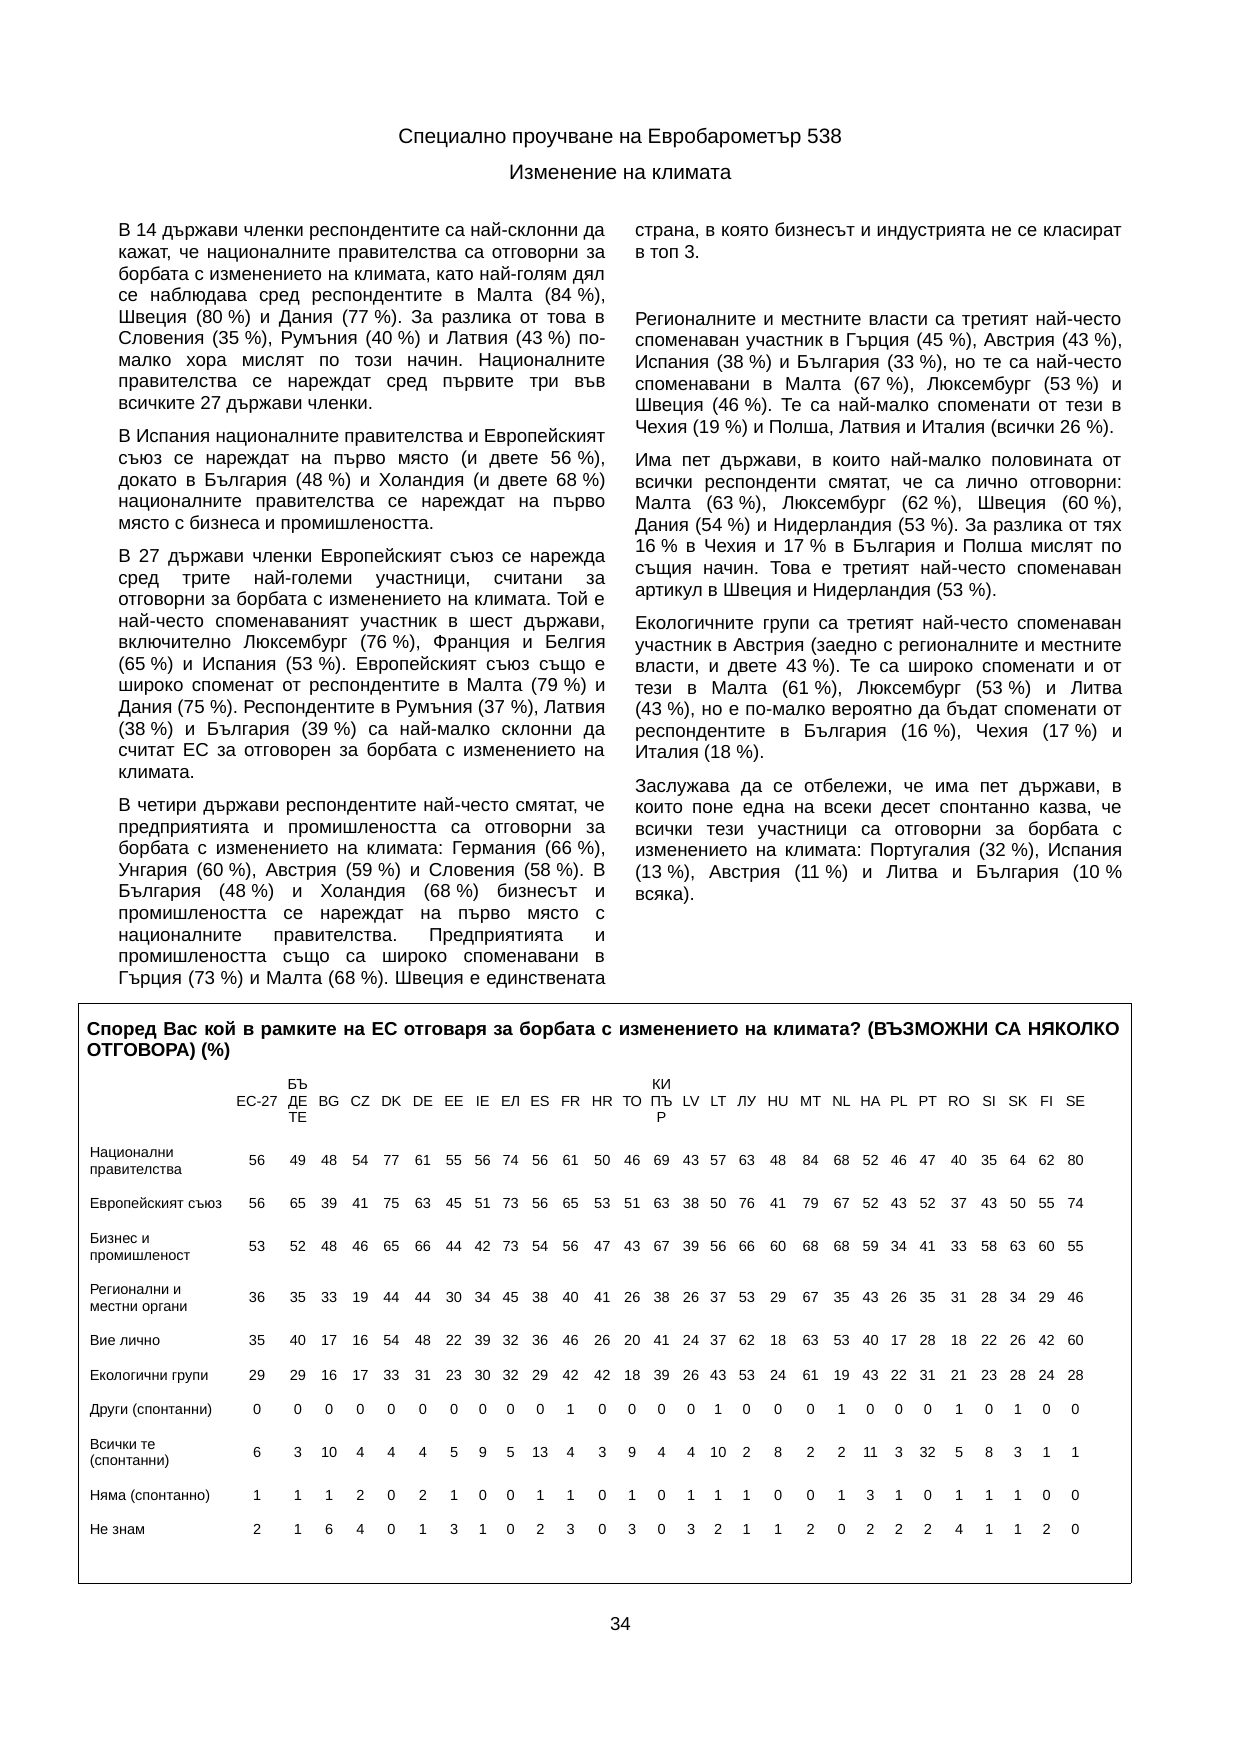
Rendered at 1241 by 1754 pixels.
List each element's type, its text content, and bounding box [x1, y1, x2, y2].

table_header БЪДЕТЕ [283, 1067, 313, 1135]
text В Испания националните правителства и Европейският съюз се нареждат на първо място (и двете 56 %), докато в България (48 %) и Холандия (и двете 68 %) националните правителства се нареждат на първо място с бизнеса и промишлеността. [118, 425, 605, 533]
table_cell 0 [856, 1392, 884, 1426]
table_cell 26 [884, 1272, 913, 1323]
table_cell 48 [761, 1135, 794, 1186]
table_cell 0 [1060, 1512, 1091, 1547]
table_cell 68 [826, 1221, 856, 1272]
table_cell 2 [913, 1512, 942, 1547]
table_cell 3 [856, 1478, 884, 1512]
table_cell 53 [732, 1358, 761, 1392]
table_cell 0 [496, 1478, 525, 1512]
table_cell 1 [942, 1478, 975, 1512]
table_cell Национални правителства [87, 1135, 231, 1186]
table_cell 60 [1033, 1221, 1060, 1272]
table_cell 64 [1003, 1135, 1033, 1186]
table_cell 0 [313, 1392, 345, 1426]
table_cell 56 [525, 1186, 555, 1221]
table_cell 62 [732, 1323, 761, 1357]
table_cell Европейският съюз [87, 1186, 231, 1221]
table_cell 5 [439, 1426, 469, 1478]
table_cell 0 [913, 1478, 942, 1512]
table_cell 1 [884, 1478, 913, 1512]
table_cell 65 [375, 1221, 407, 1272]
table_cell 4 [646, 1426, 677, 1478]
table_cell 63 [407, 1186, 438, 1221]
table_cell 29 [283, 1358, 313, 1392]
table_cell 65 [555, 1186, 586, 1221]
table_cell 43 [884, 1186, 913, 1221]
table_cell 73 [496, 1186, 525, 1221]
table_cell 53 [586, 1186, 618, 1221]
table_cell 37 [942, 1186, 975, 1221]
table_header MT [794, 1067, 826, 1135]
table_header SK [1003, 1067, 1033, 1135]
table_cell 34 [1003, 1272, 1033, 1323]
table_header BG [313, 1067, 345, 1135]
table_cell 74 [496, 1135, 525, 1186]
table_cell 26 [677, 1358, 704, 1392]
table_header CZ [345, 1067, 375, 1135]
table_cell 35 [826, 1272, 856, 1323]
table_cell 3 [619, 1512, 646, 1547]
table_cell 44 [407, 1272, 438, 1323]
table_header PT [913, 1067, 942, 1135]
table_cell 1 [826, 1392, 856, 1426]
table_cell 0 [469, 1478, 496, 1512]
table_cell 0 [975, 1392, 1002, 1426]
table_header RO [942, 1067, 975, 1135]
table_cell 69 [646, 1135, 677, 1186]
table_cell 50 [705, 1186, 732, 1221]
table_cell 34 [884, 1221, 913, 1272]
text Има пет държави, в които най-малко половината от всички респонденти смятат, че са лично отговорни: Малта (63 %), Люксембург (62 %), Швеция (60 %), Дания (54 %) и Нидерландия (53 %). За разлика от тях 16 % в Чехия и 17 % в България и Полша мислят по същия начин. Това е третият най-често споменаван артикул в Швеция и Нидерландия (53 %). [635, 449, 1122, 600]
table_cell 26 [586, 1323, 618, 1357]
table_cell 3 [884, 1426, 913, 1478]
table_cell 0 [496, 1392, 525, 1426]
table_cell 1 [1003, 1478, 1033, 1512]
table_cell 42 [469, 1221, 496, 1272]
table_header ТО [619, 1067, 646, 1135]
table_cell 0 [913, 1392, 942, 1426]
table_cell 54 [375, 1323, 407, 1357]
text В 14 държави членки респондентите са най-склонни да кажат, че националните правителства са отговорни за борбата с изменението на климата, като най-голям дял се наблюдава сред респондентите в Малта (84 %), Швеция (80 %) и Дания (77 %). За разлика от това в Словения (35 %), Румъния (40 %) и Латвия (43 %) по-малко хора мислят по този начин. Националните правителства се нареждат сред първите три във всичките 27 държави членки. [118, 219, 605, 413]
table_cell 29 [1033, 1272, 1060, 1323]
table_cell 26 [1003, 1323, 1033, 1357]
text Заслужава да се отбележи, че има пет държави, в които поне една на всеки десет спонтанно казва, че всички тези участници са отговорни за борбата с изменението на климата: Португалия (32 %), Испания (13 %), Австрия (11 %) и Литва и България (10 % всяка). [635, 774, 1122, 904]
table_cell 40 [283, 1323, 313, 1357]
table_cell 2 [856, 1512, 884, 1547]
table_cell 26 [619, 1272, 646, 1323]
table_cell 21 [942, 1358, 975, 1392]
table_cell 40 [856, 1323, 884, 1357]
table_cell 73 [496, 1221, 525, 1272]
table_cell 59 [856, 1221, 884, 1272]
table_cell 56 [555, 1221, 586, 1272]
table_cell 17 [884, 1323, 913, 1357]
table_cell 31 [913, 1358, 942, 1392]
table_cell 63 [732, 1135, 761, 1186]
table_cell 39 [677, 1221, 704, 1272]
table_cell 0 [407, 1392, 438, 1426]
table_cell 5 [496, 1426, 525, 1478]
table_cell 48 [313, 1135, 345, 1186]
table_cell 28 [1060, 1358, 1091, 1392]
table_cell 68 [794, 1221, 826, 1272]
table_cell 35 [913, 1272, 942, 1323]
table_cell 56 [525, 1135, 555, 1186]
table_cell 24 [677, 1323, 704, 1357]
table_cell 1 [732, 1478, 761, 1512]
table_header НА [856, 1067, 884, 1135]
table_cell 18 [761, 1323, 794, 1357]
table_cell 35 [283, 1272, 313, 1323]
table_cell 53 [231, 1221, 282, 1272]
table_cell 31 [942, 1272, 975, 1323]
table_cell 36 [231, 1272, 282, 1323]
table_cell 57 [705, 1135, 732, 1186]
table_cell 22 [975, 1323, 1002, 1357]
table_cell 66 [407, 1221, 438, 1272]
table_cell 38 [677, 1186, 704, 1221]
table_cell 2 [1033, 1512, 1060, 1547]
table_cell 52 [283, 1221, 313, 1272]
table_header КИПЪР [646, 1067, 677, 1135]
table_cell 26 [677, 1272, 704, 1323]
table_cell 0 [586, 1478, 618, 1512]
table_cell 67 [826, 1186, 856, 1221]
table_cell 23 [439, 1358, 469, 1392]
table_cell 0 [345, 1392, 375, 1426]
table_header EE [439, 1067, 469, 1135]
table_cell 1 [705, 1478, 732, 1512]
table_cell 3 [555, 1512, 586, 1547]
table_cell 43 [677, 1135, 704, 1186]
table_header IE [469, 1067, 496, 1135]
table_cell 61 [407, 1135, 438, 1186]
table_cell 2 [705, 1512, 732, 1547]
table_cell 0 [646, 1392, 677, 1426]
table_cell 42 [555, 1358, 586, 1392]
table_header LV [677, 1067, 704, 1135]
table_cell 55 [1060, 1221, 1091, 1272]
table_cell 51 [469, 1186, 496, 1221]
table_cell 1 [469, 1512, 496, 1547]
table_cell 2 [884, 1512, 913, 1547]
table_cell 29 [525, 1358, 555, 1392]
table_header LT [705, 1067, 732, 1135]
table_cell 39 [313, 1186, 345, 1221]
table_header ЕС-27 [231, 1067, 282, 1135]
table_cell 41 [646, 1323, 677, 1357]
table_cell 19 [826, 1358, 856, 1392]
table_cell 42 [1033, 1323, 1060, 1357]
table_cell 39 [469, 1323, 496, 1357]
table_cell 2 [525, 1512, 555, 1547]
table_cell 1 [555, 1392, 586, 1426]
table_cell 3 [677, 1512, 704, 1547]
table_cell 0 [646, 1512, 677, 1547]
table_cell 33 [375, 1358, 407, 1392]
table_cell 56 [231, 1135, 282, 1186]
table_cell 1 [525, 1478, 555, 1512]
table_cell 16 [313, 1358, 345, 1392]
table_header FR [555, 1067, 586, 1135]
table_cell 0 [586, 1512, 618, 1547]
text Регионалните и местните власти са третият най-често споменаван участник в Гърция (45 %), Австрия (43 %), Испания (38 %) и България (33 %), но те са най-често споменавани в Малта (67 %), Люксембург (53 %) и Швеция (46 %). Те са най-малко споменати от тези в Чехия (19 %) и Полша, Латвия и Италия (всички 26 %). [635, 308, 1122, 437]
table_cell 46 [884, 1135, 913, 1186]
table_cell 0 [283, 1392, 313, 1426]
table_cell 2 [826, 1426, 856, 1478]
table_cell 46 [619, 1135, 646, 1186]
table_cell 22 [439, 1323, 469, 1357]
table_cell 45 [439, 1186, 469, 1221]
table_cell 1 [705, 1392, 732, 1426]
table_header SI [975, 1067, 1002, 1135]
text [79, 1004, 1131, 1583]
text Екологичните групи са третият най-често споменаван участник в Австрия (заедно с регионалните и местните власти, и двете 43 %). Те са широко споменати и от тези в Малта (61 %), Люксембург (53 %) и Литва (43 %), но е по-малко вероятно да бъдат споменати от респондентите в България (16 %), Чехия (17 %) и Италия (18 %). [635, 612, 1122, 763]
table_cell 61 [794, 1358, 826, 1392]
table_cell 4 [555, 1426, 586, 1478]
table_header HU [761, 1067, 794, 1135]
text Според Вас кой в рамките на ЕС отговаря за борбата с изменението на климата? (ВЪЗМОЖНИ СА НЯКОЛКО ОТГОВОРА) (%) [87, 1018, 1122, 1061]
table_cell 1 [283, 1478, 313, 1512]
table_cell 1 [439, 1478, 469, 1512]
text В четири държави респондентите най-често смятат, че предприятията и промишлеността са отговорни за борбата с изменението на климата: Германия (66 %), Унгария (60 %), Австрия (59 %) и Словения (58 %). В България (48 %) и Холандия (68 %) бизнесът и промишлеността се нареждат на първо място с националните правителства. Предприятията и промишлеността също са широко споменавани в Гърция (73 %) и Малта (68 %). Швеция е единствената [118, 794, 605, 988]
table_cell 84 [794, 1135, 826, 1186]
table_cell 19 [345, 1272, 375, 1323]
table_cell 41 [345, 1186, 375, 1221]
table_cell 4 [375, 1426, 407, 1478]
table_cell 51 [619, 1186, 646, 1221]
table_cell 4 [942, 1512, 975, 1547]
table_cell 28 [975, 1272, 1002, 1323]
table_cell 0 [1060, 1478, 1091, 1512]
table_cell 1 [826, 1478, 856, 1512]
table_cell 63 [794, 1323, 826, 1357]
table_cell 63 [1003, 1221, 1033, 1272]
table_cell 1 [283, 1512, 313, 1547]
table_cell 37 [705, 1272, 732, 1323]
table_cell 1 [942, 1392, 975, 1426]
table_cell 54 [525, 1221, 555, 1272]
table_cell 44 [439, 1221, 469, 1272]
table_cell 53 [732, 1272, 761, 1323]
table_cell 67 [646, 1221, 677, 1272]
table_cell 1 [619, 1478, 646, 1512]
table_cell 1 [732, 1512, 761, 1547]
table_cell 50 [1003, 1186, 1033, 1221]
table_cell 5 [942, 1426, 975, 1478]
table_cell 0 [619, 1392, 646, 1426]
table_cell 67 [794, 1272, 826, 1323]
table_cell 35 [231, 1323, 282, 1357]
table_cell 66 [732, 1221, 761, 1272]
table_cell 55 [439, 1135, 469, 1186]
table_cell 0 [1060, 1392, 1091, 1426]
table_cell 1 [761, 1512, 794, 1547]
table_cell 4 [345, 1426, 375, 1478]
table_cell 55 [1033, 1186, 1060, 1221]
table_cell 75 [375, 1186, 407, 1221]
table_cell Други (спонтанни) [87, 1392, 231, 1426]
table_cell 0 [1033, 1392, 1060, 1426]
table_cell 2 [407, 1478, 438, 1512]
table_cell 47 [586, 1221, 618, 1272]
table_cell 68 [826, 1135, 856, 1186]
table_cell 1 [975, 1512, 1002, 1547]
table_cell 43 [856, 1272, 884, 1323]
table_cell 1 [1003, 1512, 1033, 1547]
table_cell 30 [469, 1358, 496, 1392]
table_cell 0 [525, 1392, 555, 1426]
table_cell 9 [619, 1426, 646, 1478]
table_cell 10 [313, 1426, 345, 1478]
table_cell 32 [913, 1426, 942, 1478]
table_header PL [884, 1067, 913, 1135]
table_cell Вие лично [87, 1323, 231, 1357]
table_cell 1 [231, 1478, 282, 1512]
table_cell 11 [856, 1426, 884, 1478]
table_cell 1 [313, 1478, 345, 1512]
table_cell 53 [826, 1323, 856, 1357]
table_cell 28 [913, 1323, 942, 1357]
text страна, в която бизнесът и индустрията не се класират в топ 3. [635, 219, 1122, 262]
table_cell 6 [313, 1512, 345, 1547]
table_cell 38 [525, 1272, 555, 1323]
table_cell Всички те (спонтанни) [87, 1426, 231, 1478]
table_cell 52 [913, 1186, 942, 1221]
table_cell 1 [555, 1478, 586, 1512]
table_cell 37 [705, 1323, 732, 1357]
table_cell 62 [1033, 1135, 1060, 1186]
table_cell 1 [1003, 1392, 1033, 1426]
table_cell 31 [407, 1358, 438, 1392]
table_header [87, 1067, 231, 1135]
table_cell 40 [555, 1272, 586, 1323]
table_cell 39 [646, 1358, 677, 1392]
table_cell 41 [761, 1186, 794, 1221]
table_cell 61 [555, 1135, 586, 1186]
table_header ЛУ [732, 1067, 761, 1135]
table_cell 42 [586, 1358, 618, 1392]
table_cell 43 [705, 1358, 732, 1392]
table_header NL [826, 1067, 856, 1135]
table_cell 60 [761, 1221, 794, 1272]
table_header DK [375, 1067, 407, 1135]
table_cell 6 [231, 1426, 282, 1478]
table_cell 3 [586, 1426, 618, 1478]
table_cell 2 [794, 1426, 826, 1478]
table_cell 1 [975, 1478, 1002, 1512]
table_cell 30 [439, 1272, 469, 1323]
table_cell 0 [375, 1392, 407, 1426]
table_cell 0 [1033, 1478, 1060, 1512]
table_cell 3 [283, 1426, 313, 1478]
table_cell 43 [619, 1221, 646, 1272]
table_cell 35 [975, 1135, 1002, 1186]
table_cell 0 [375, 1512, 407, 1547]
table_cell 60 [1060, 1323, 1091, 1357]
table_cell 36 [525, 1323, 555, 1357]
table_cell 32 [496, 1358, 525, 1392]
table_cell 4 [407, 1426, 438, 1478]
table_header ES [525, 1067, 555, 1135]
table_cell 28 [1003, 1358, 1033, 1392]
table_cell 43 [975, 1186, 1002, 1221]
table_cell 0 [884, 1392, 913, 1426]
table_cell 16 [345, 1323, 375, 1357]
table_cell 17 [345, 1358, 375, 1392]
table_cell 9 [469, 1426, 496, 1478]
table_cell 8 [975, 1426, 1002, 1478]
table_cell 1 [677, 1478, 704, 1512]
table_cell 2 [732, 1426, 761, 1478]
table_cell 0 [231, 1392, 282, 1426]
table_cell 46 [1060, 1272, 1091, 1323]
table_cell 76 [732, 1186, 761, 1221]
table_cell 0 [677, 1392, 704, 1426]
table_cell 4 [345, 1512, 375, 1547]
table_cell 2 [345, 1478, 375, 1512]
table_cell 79 [794, 1186, 826, 1221]
table_cell 33 [942, 1221, 975, 1272]
table_cell 32 [496, 1323, 525, 1357]
table_cell 52 [856, 1135, 884, 1186]
table_cell 43 [856, 1358, 884, 1392]
table_cell 58 [975, 1221, 1002, 1272]
table_cell 2 [794, 1512, 826, 1547]
table_cell 54 [345, 1135, 375, 1186]
table_cell 65 [283, 1186, 313, 1221]
table_cell 2 [231, 1512, 282, 1547]
table_cell Бизнес и промишленост [87, 1221, 231, 1272]
table_cell 52 [856, 1186, 884, 1221]
table_cell 46 [555, 1323, 586, 1357]
table_cell 56 [705, 1221, 732, 1272]
table_cell 4 [677, 1426, 704, 1478]
table_cell 1 [407, 1512, 438, 1547]
table_cell 8 [761, 1426, 794, 1478]
table_cell 20 [619, 1323, 646, 1357]
table_cell 23 [975, 1358, 1002, 1392]
table_cell 0 [375, 1478, 407, 1512]
table_cell 1 [1033, 1426, 1060, 1478]
table_cell 63 [646, 1186, 677, 1221]
table_cell Регионални и местни органи [87, 1272, 231, 1323]
table_cell 0 [761, 1392, 794, 1426]
table_cell Екологични групи [87, 1358, 231, 1392]
table_cell 44 [375, 1272, 407, 1323]
table_cell 29 [231, 1358, 282, 1392]
table_cell 3 [439, 1512, 469, 1547]
table_cell 33 [313, 1272, 345, 1323]
table_header SE [1060, 1067, 1091, 1135]
table_cell 41 [913, 1221, 942, 1272]
table_cell 56 [469, 1135, 496, 1186]
table_cell 56 [231, 1186, 282, 1221]
table_cell 10 [705, 1426, 732, 1478]
table_cell 48 [313, 1221, 345, 1272]
table_header ЕЛ [496, 1067, 525, 1135]
table_cell 48 [407, 1323, 438, 1357]
table_cell 46 [345, 1221, 375, 1272]
table_cell 77 [375, 1135, 407, 1186]
table_cell 50 [586, 1135, 618, 1186]
table_cell 34 [469, 1272, 496, 1323]
table_cell Не знам [87, 1512, 231, 1547]
table_cell 49 [283, 1135, 313, 1186]
table_cell 13 [525, 1426, 555, 1478]
table_cell 24 [1033, 1358, 1060, 1392]
table_cell 80 [1060, 1135, 1091, 1186]
table_cell 0 [586, 1392, 618, 1426]
table_cell 45 [496, 1272, 525, 1323]
table_cell 0 [646, 1478, 677, 1512]
table_cell 0 [794, 1478, 826, 1512]
table_cell 40 [942, 1135, 975, 1186]
table_header FI [1033, 1067, 1060, 1135]
table_cell 3 [1003, 1426, 1033, 1478]
table_cell Няма (спонтанно) [87, 1478, 231, 1512]
table_cell 47 [913, 1135, 942, 1186]
table_header DE [407, 1067, 438, 1135]
table_cell 29 [761, 1272, 794, 1323]
table_cell 0 [496, 1512, 525, 1547]
table_cell 38 [646, 1272, 677, 1323]
table_cell 18 [619, 1358, 646, 1392]
table_cell 24 [761, 1358, 794, 1392]
text В 27 държави членки Европейският съюз се нарежда сред трите най-големи участници, считани за отговорни за борбата с изменението на климата. Той е най-често споменаваният участник в шест държави, включително Люксембург (76 %), Франция и Белгия (65 %) и Испания (53 %). Европейският съюз също е широко споменат от респондентите в Малта (79 %) и Дания (75 %). Респондентите в Румъния (37 %), Латвия (38 %) и България (39 %) са най-малко склонни да считат ЕС за отговорен за борбата с изменението на климата. [118, 545, 605, 782]
table_cell 0 [732, 1392, 761, 1426]
table_cell 0 [439, 1392, 469, 1426]
table_cell 22 [884, 1358, 913, 1392]
table_cell 41 [586, 1272, 618, 1323]
table_cell 74 [1060, 1186, 1091, 1221]
table_cell 0 [826, 1512, 856, 1547]
table_cell 1 [1060, 1426, 1091, 1478]
table_cell 18 [942, 1323, 975, 1357]
table_cell 0 [761, 1478, 794, 1512]
table_header HR [586, 1067, 618, 1135]
table_cell 0 [469, 1392, 496, 1426]
table_cell 0 [794, 1392, 826, 1426]
table_cell 17 [313, 1323, 345, 1357]
